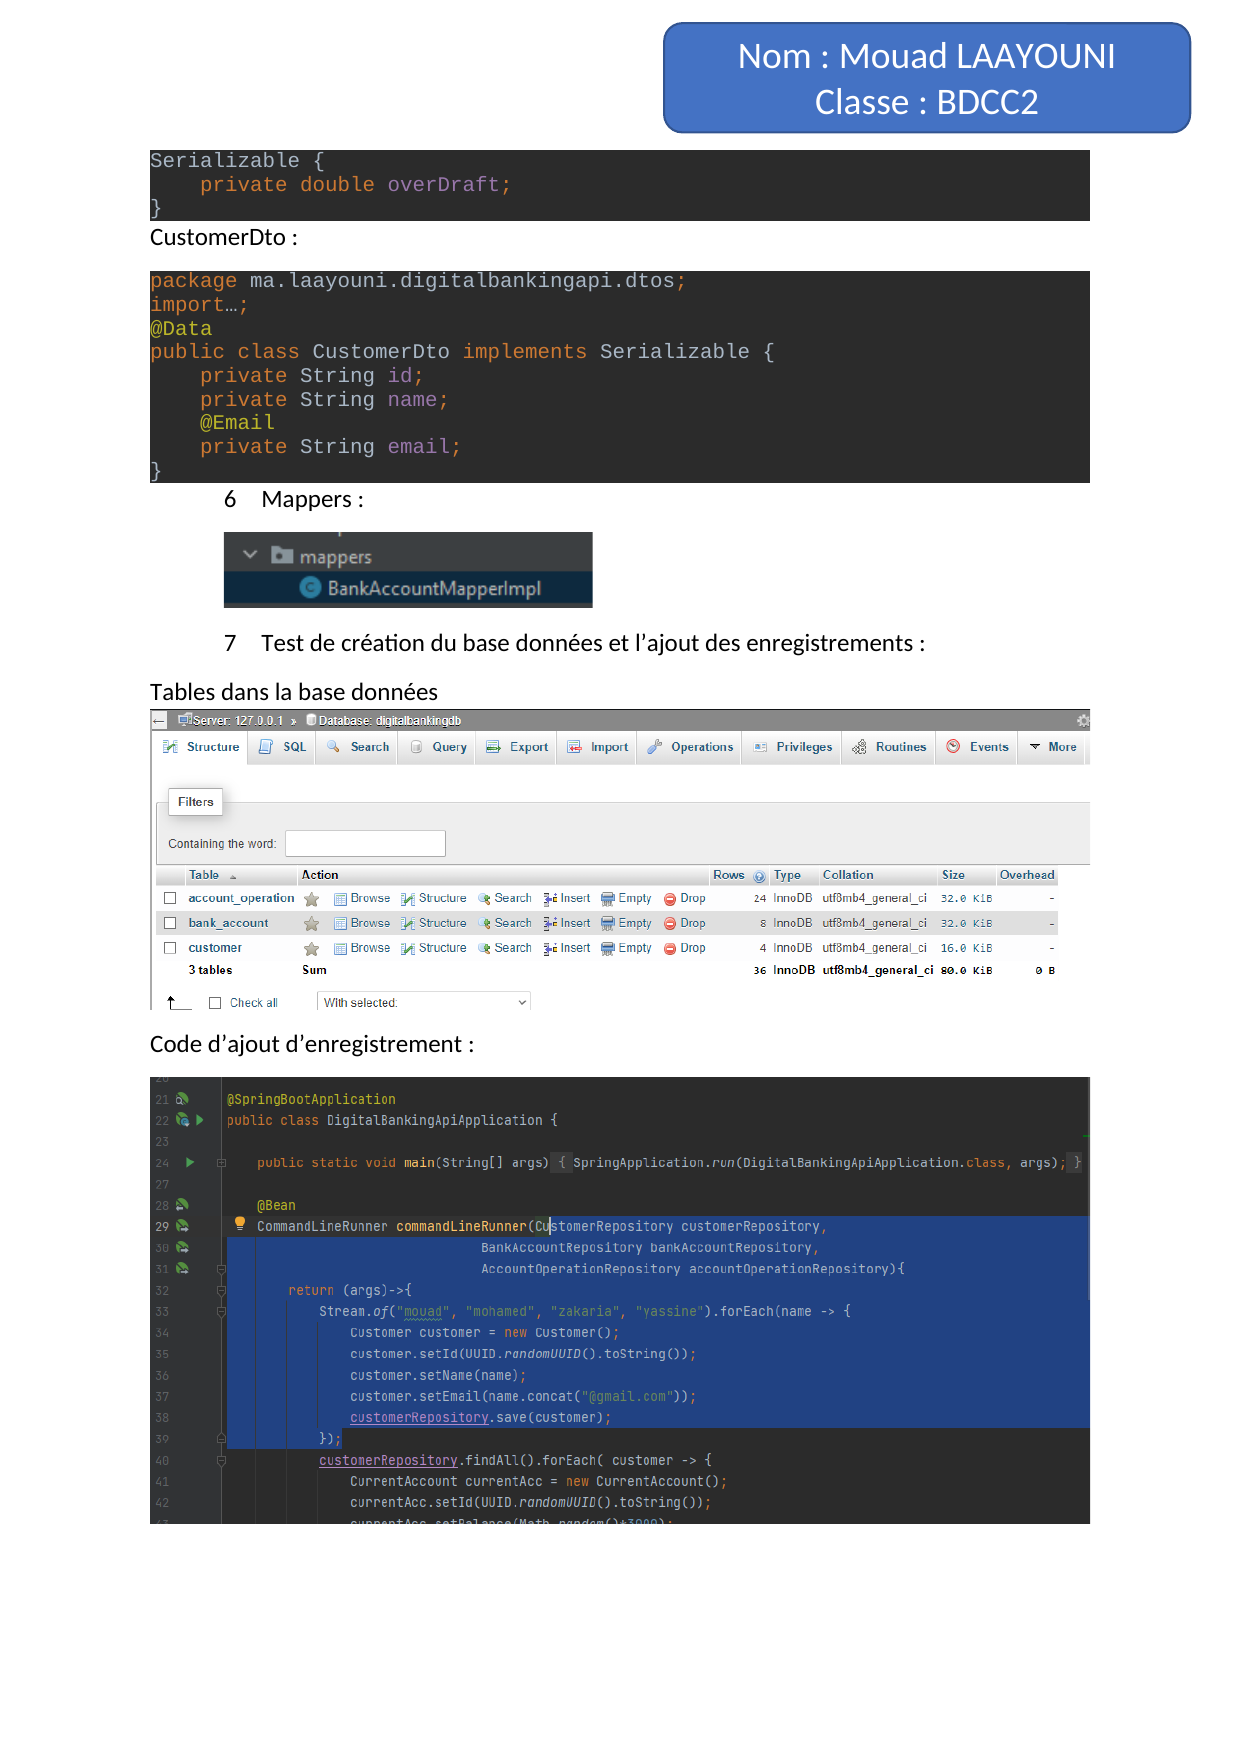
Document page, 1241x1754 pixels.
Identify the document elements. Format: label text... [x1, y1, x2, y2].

text Code d’ajout d’enregistrement : [150, 1028, 1090, 1059]
picture [150, 709, 1091, 1010]
list Mappers : [224, 483, 1090, 514]
text Tables dans la base données [150, 676, 1090, 709]
text CustomerDto : [150, 221, 1090, 251]
picture [223, 532, 593, 608]
picture [150, 1077, 1091, 1524]
text Serializable { private double overDraft; } [150, 150, 1090, 221]
list Test de création du base données et l’ajout des enregistrements : [224, 627, 1090, 657]
text package ma.laayouni.digitalbankingapi.dtos; import…; @Data public class CustomerDto implements Serializable { private String id; private String name; @Email private String email; } [150, 271, 1090, 483]
